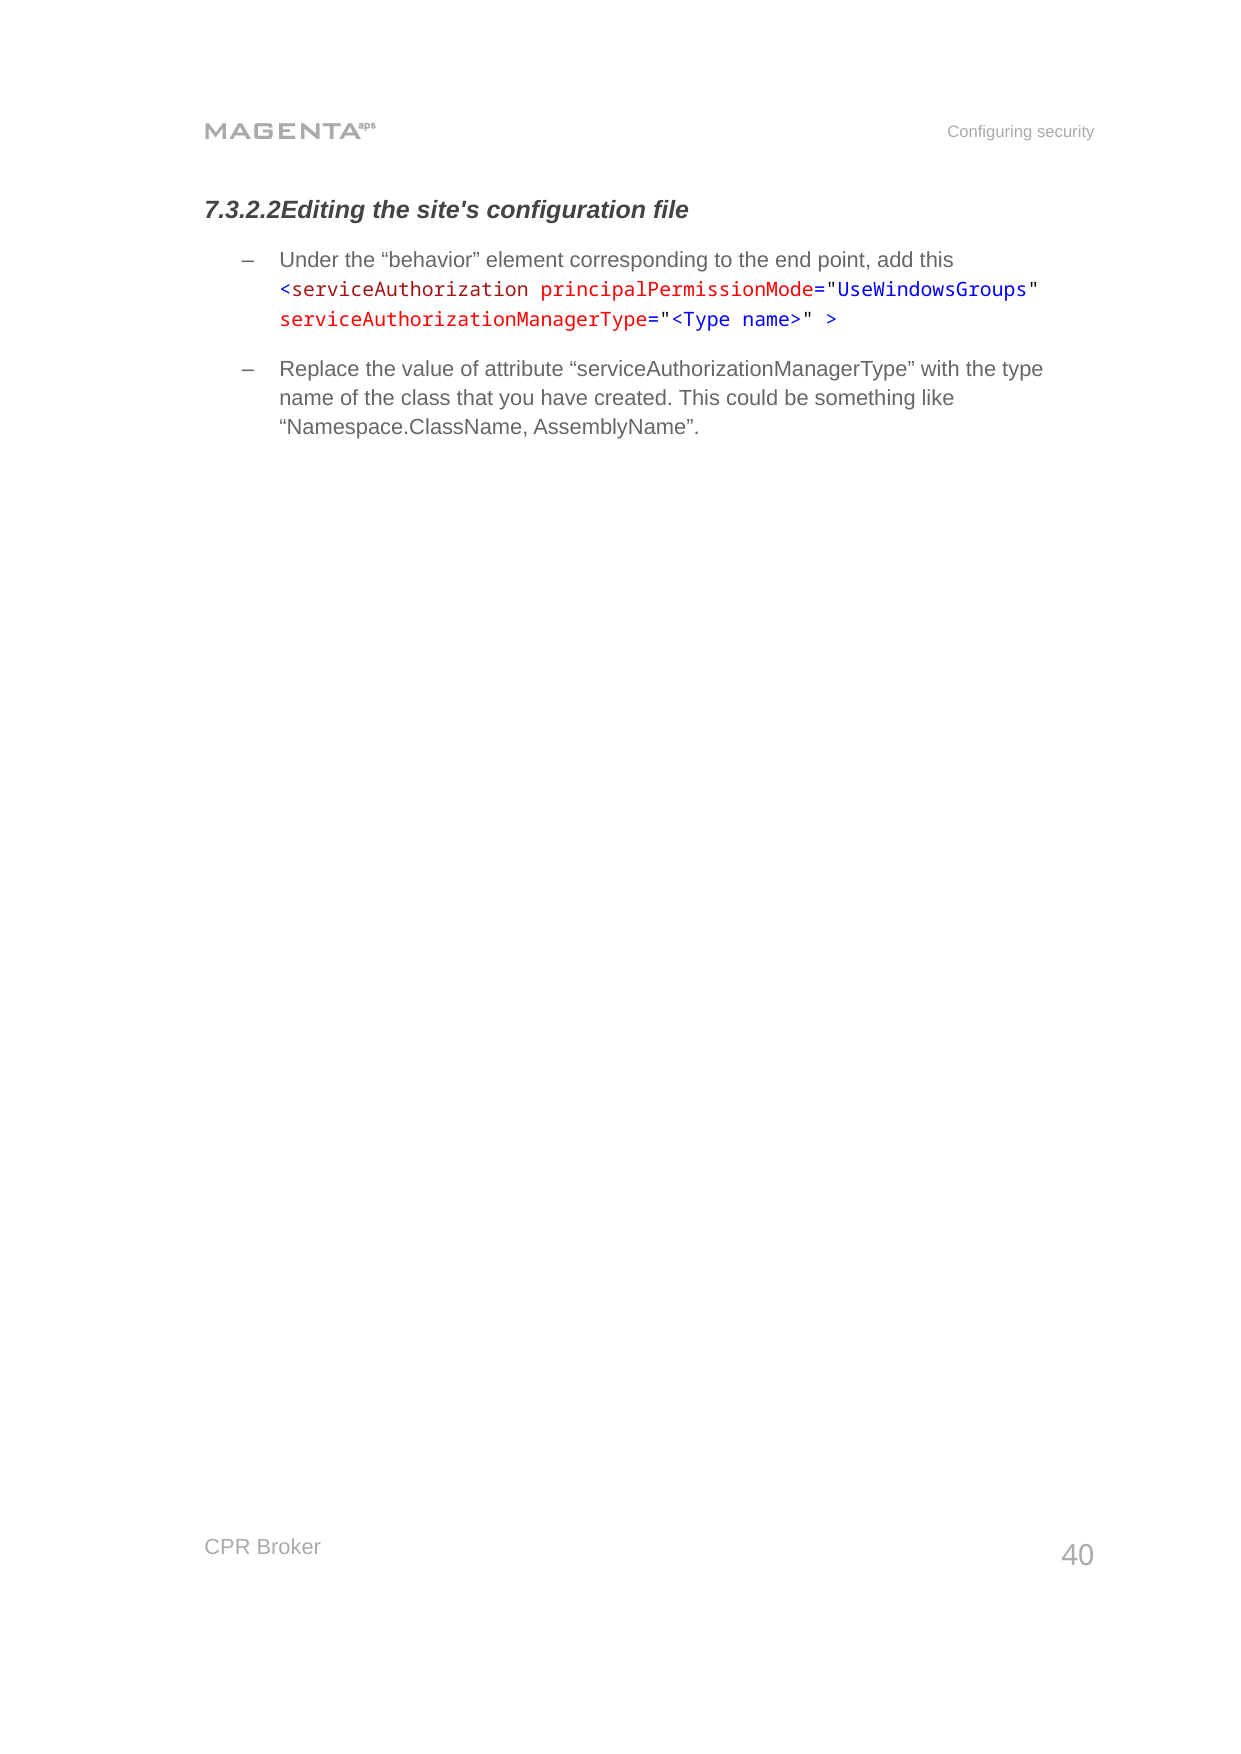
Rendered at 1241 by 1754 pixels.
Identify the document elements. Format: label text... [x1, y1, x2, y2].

list Replace the value of attribute “serviceAuthorizationManagerType” with the type name of the class that you have created. This could be something like “Namespace.ClassName, AssemblyName”. [242, 353, 1094, 440]
subtitle Editing the site's configuration file [204, 171, 1094, 230]
list Under the “behavior” element corresponding to the end point, add this <serviceAuthorization principalPermissionMode="UseWindowsGroups" serviceAuthorizationManagerType="<Type name>" > [242, 244, 1094, 332]
